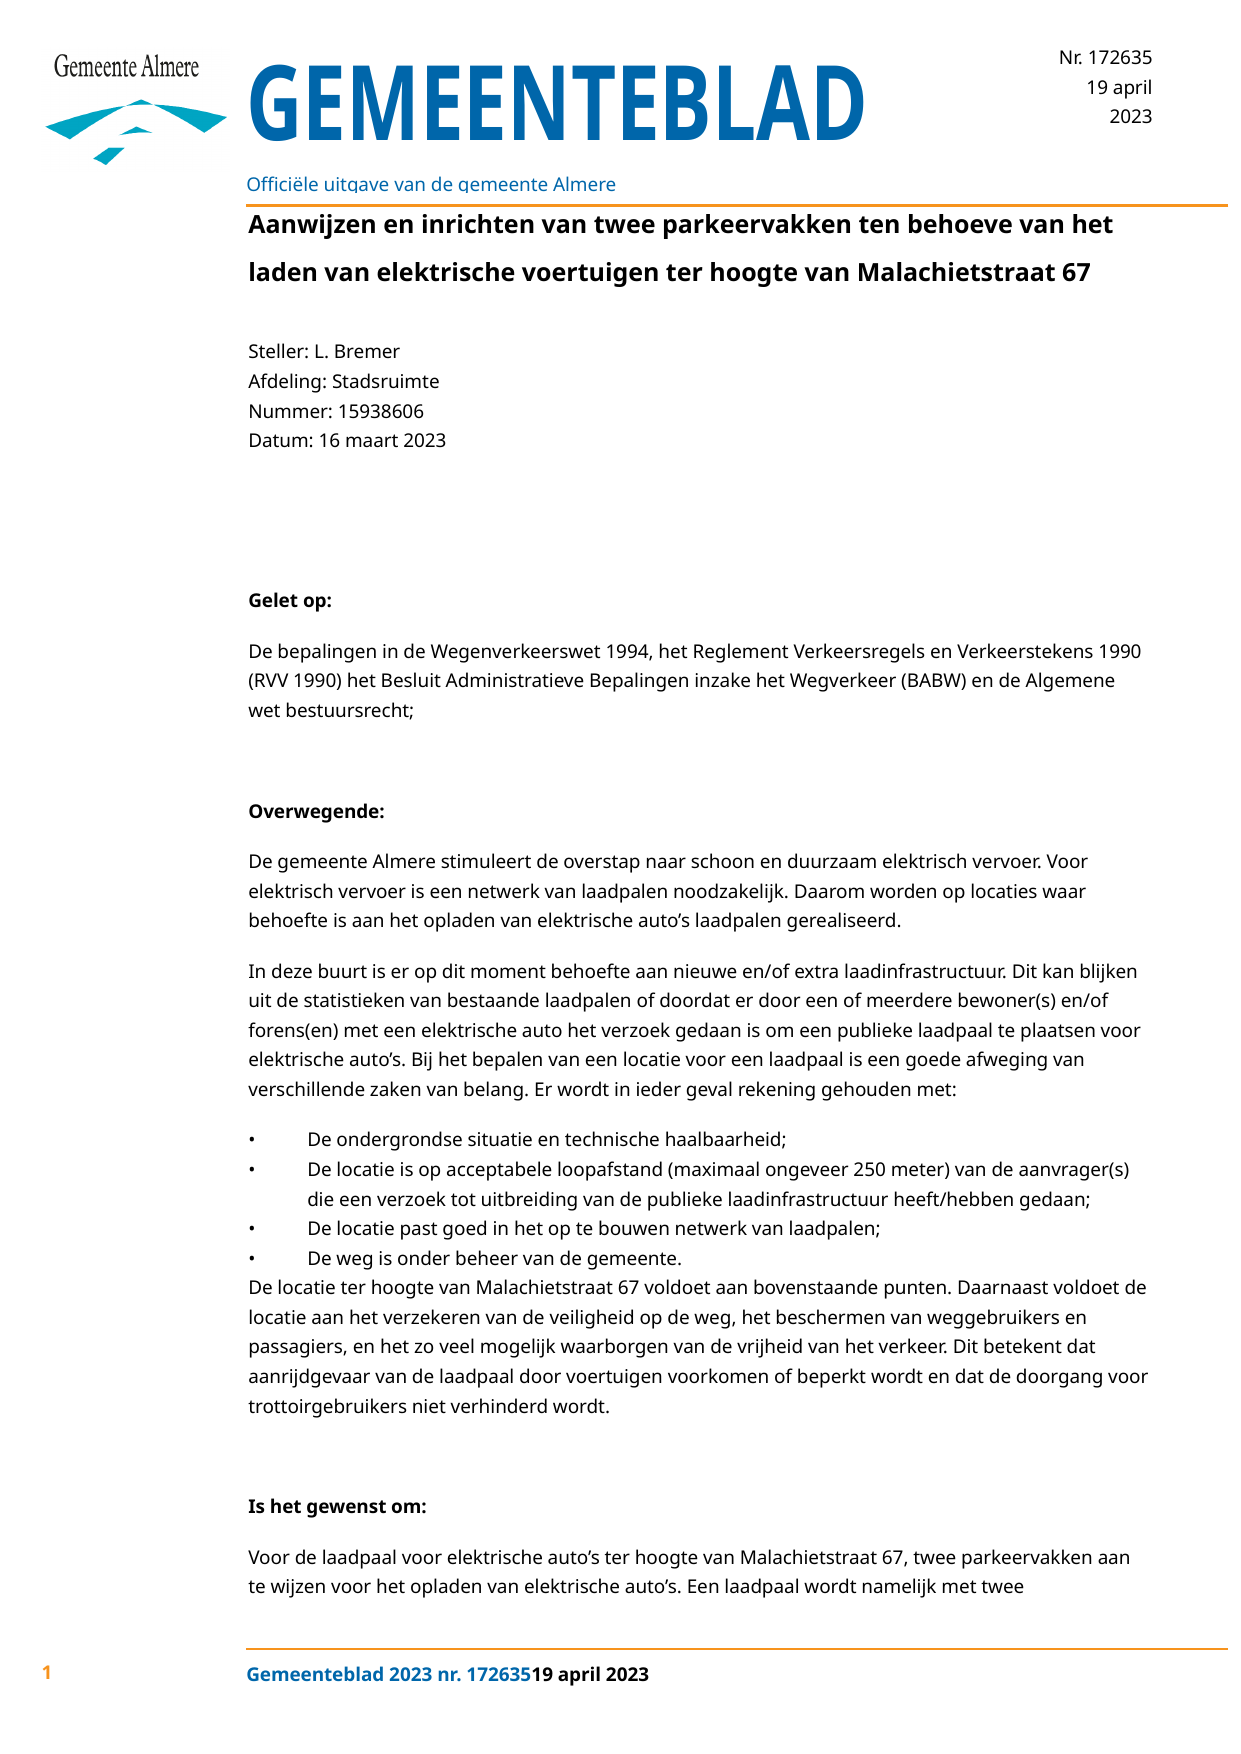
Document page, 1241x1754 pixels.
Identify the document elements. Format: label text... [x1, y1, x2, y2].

text Afdeling: Stadsruimte [248, 368, 1152, 394]
text Overwegende: [248, 798, 1152, 823]
text De bepalingen in de Wegenverkeerswet 1994, het Reglement Verkeersregels en Verkeerstekens 1990 (RVV 1990) het Besluit Administratieve Bepalingen inzake het Wegverkeer (BABW) en de Algemene wet bestuursrecht; [248, 638, 1152, 723]
text Steller: L. Bremer [248, 339, 1152, 364]
list De weg is onder beheer van de gemeente. [248, 1245, 1152, 1271]
text De gemeente Almere stimuleert de overstap naar schoon en duurzaam elektrisch vervoer. Voor elektrisch vervoer is een netwerk van laadpalen noodzakelijk. Daarom worden op locaties waar behoefte is aan het opladen van elektrische auto’s laadpalen gerealiseerd. [248, 848, 1152, 933]
text Datum: 16 maart 2023 [248, 427, 1152, 453]
text Nummer: 15938606 [248, 398, 1152, 423]
text Gelet op: [248, 587, 1152, 613]
text Is het gewenst om: [248, 1494, 1152, 1519]
list De locatie past goed in het op te bouwen netwerk van laadpalen; [248, 1215, 1152, 1241]
picture [41, 47, 231, 172]
text Voor de laadpaal voor elektrische auto’s ter hoogte van Malachietstraat 67, twee parkeervakken aan te wijzen voor het opladen van elektrische auto’s. Een laadpaal wordt namelijk met twee [248, 1544, 1152, 1599]
text In deze buurt is er op dit moment behoefte aan nieuwe en/of extra laadinfrastructuur. Dit kan blijken uit de statistieken van bestaande laadpalen of doordat er door een of meerdere bewoner(s) en/of forens(en) met een elektrische auto het verzoek gedaan is om een publieke laadpaal te plaatsen voor elektrische auto’s. Bij het bepalen van een locatie voor een laadpaal is een goede afweging van verschillende zaken van belang. Er wordt in ieder geval rekening gehouden met: [248, 958, 1152, 1102]
list De locatie is op acceptabele loopafstand (maximaal ongeveer 250 meter) van de aanvrager(s) die een verzoek tot uitbreiding van de publieke laadinfrastructuur heeft/hebben gedaan; [248, 1156, 1152, 1211]
list De ondergrondse situatie en technische haalbaarheid; [248, 1127, 1152, 1152]
text Aanwijzen en inrichten van twee parkeervakken ten behoeve van het laden van elektrische voertuigen ter hoogte van Malachietstraat 67 [248, 207, 1152, 288]
text De locatie ter hoogte van Malachietstraat 67 voldoet aan bovenstaande punten. Daarnaast voldoet de locatie aan het verzekeren van de veiligheid op de weg, het beschermen van weggebruikers en passagiers, en het zo veel mogelijk waarborgen van de vrijheid van het verkeer. Dit betekent dat aanrijdgevaar van de laadpaal door voertuigen voorkomen of beperkt wordt en dat de doorgang voor trottoirgebruikers niet verhinderd wordt. [248, 1274, 1152, 1418]
